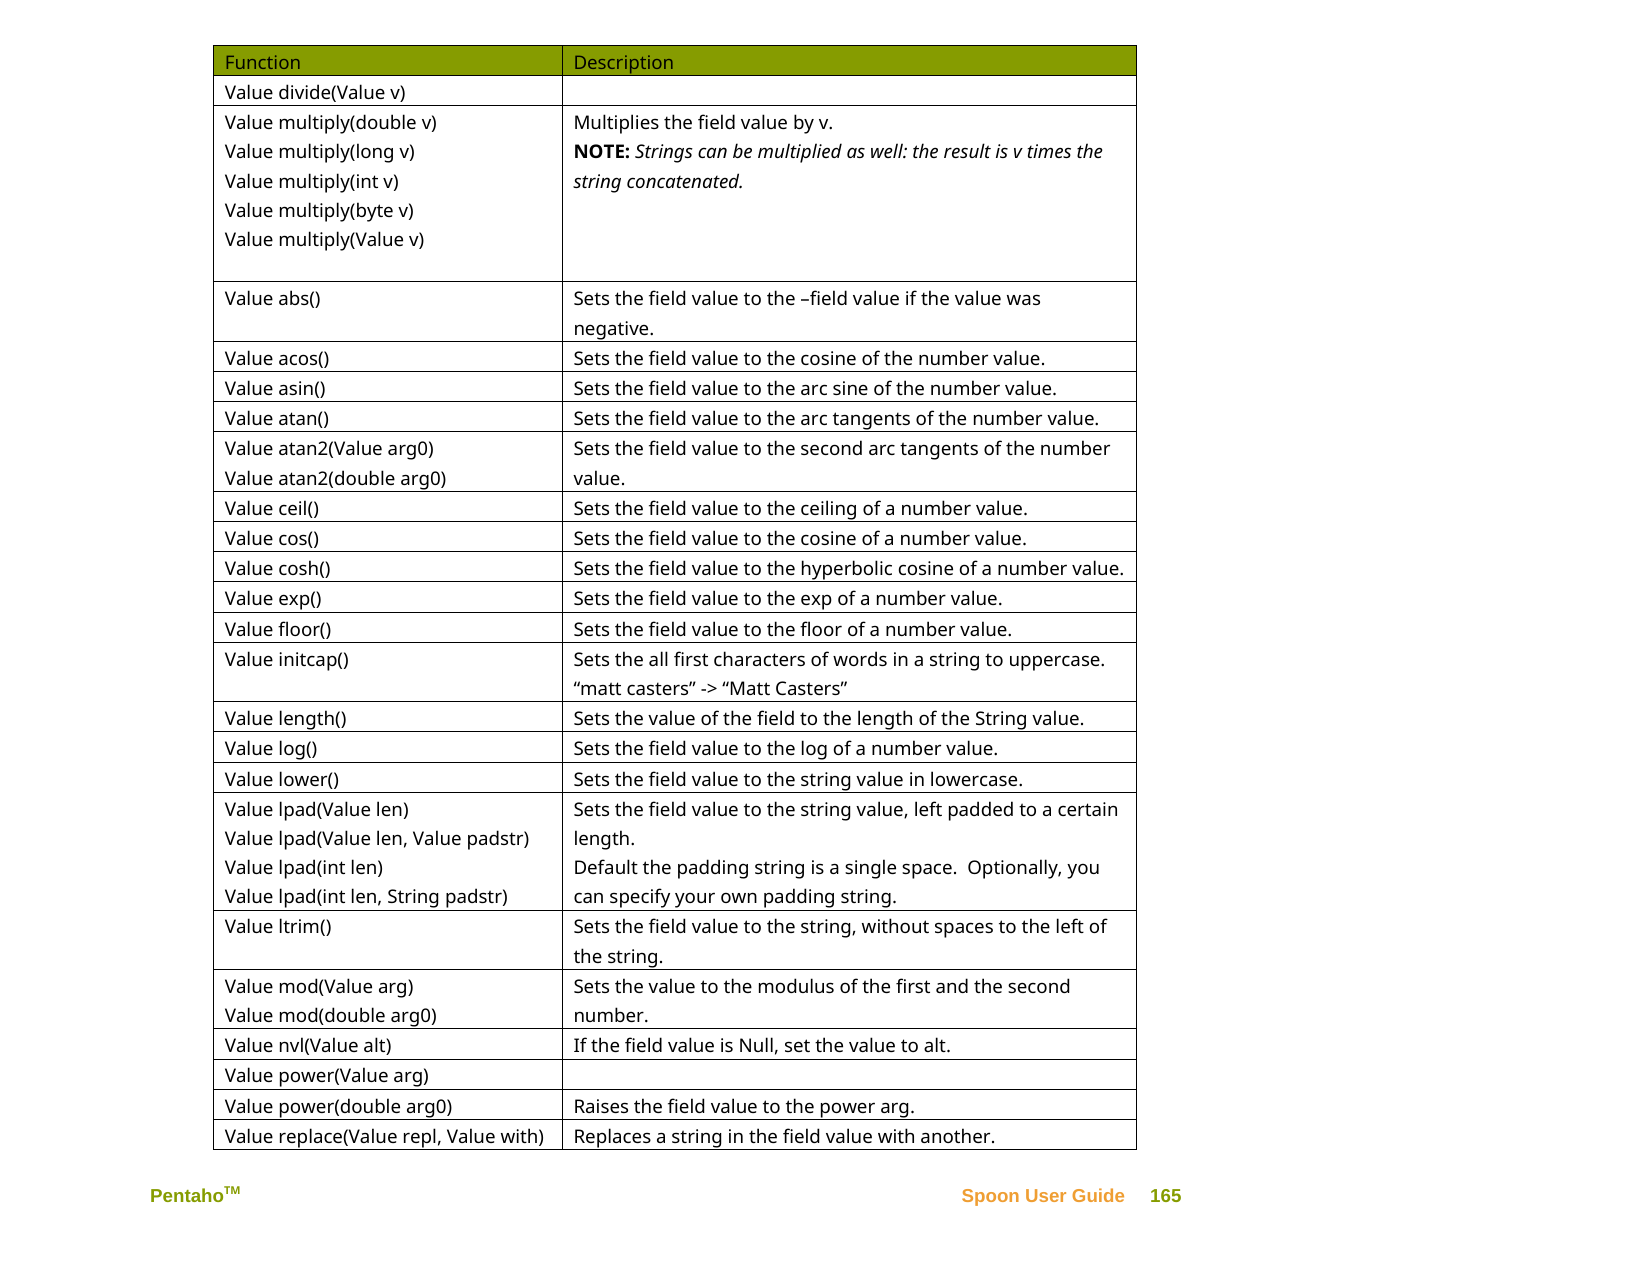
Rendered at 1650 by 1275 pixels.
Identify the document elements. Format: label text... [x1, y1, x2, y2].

table_cell Value length() [214, 702, 562, 731]
table_cell Value lpad(Value len) Value lpad(Value len, Value padstr) Value lpad(int len) Value lpad(int len, String padstr) [214, 793, 562, 909]
table_cell Value ceil() [214, 492, 562, 521]
table_cell Value mod(Value arg) Value mod(double arg0) [214, 970, 562, 1028]
table_cell Multiplies the field value by v. NOTE: Strings can be multiplied as well: the result is v times the string concatenated. [563, 106, 1136, 281]
table_cell Sets the field value to the string value, left padded to a certain length. Default the padding string is a single space. Optionally, you can specify your own padding string. [563, 793, 1136, 909]
table_cell Sets the field value to the ceiling of a number value. [563, 492, 1136, 521]
table_cell Raises the field value to the power arg. [563, 1090, 1136, 1119]
table_cell Value asin() [214, 372, 562, 401]
table_cell Sets the field value to the –field value if the value was negative. [563, 282, 1136, 341]
table_cell Value floor() [214, 613, 562, 642]
table_cell Value cos() [214, 522, 562, 551]
table_cell Value atan2(Value arg0) Value atan2(double arg0) [214, 432, 562, 491]
table_cell Sets the field value to the cosine of a number value. [563, 522, 1136, 551]
table_header Function [214, 46, 562, 75]
table_cell Sets the value to the modulus of the first and the second number. [563, 970, 1136, 1028]
table_cell Sets the field value to the floor of a number value. [563, 613, 1136, 642]
table_cell Replaces a string in the field value with another. [563, 1120, 1136, 1149]
table_cell Sets the field value to the exp of a number value. [563, 582, 1136, 612]
table_cell Value lower() [214, 763, 562, 792]
table_cell Value initcap() [214, 643, 562, 701]
table_cell Value divide(Value v) [214, 76, 562, 105]
table_cell Value replace(Value repl, Value with) [214, 1120, 562, 1149]
table_cell Sets the field value to the log of a number value. [563, 732, 1136, 762]
table_cell Value exp() [214, 582, 562, 612]
table_cell Value multiply(double v) Value multiply(long v) Value multiply(int v) Value multiply(byte v) Value multiply(Value v) [214, 106, 562, 281]
table_cell Value atan() [214, 402, 562, 431]
table_cell Sets the field value to the string, without spaces to the left of the string. [563, 911, 1136, 969]
table_cell Value ltrim() [214, 911, 562, 969]
table_cell Value nvl(Value alt) [214, 1029, 562, 1058]
table_cell Sets the field value to the cosine of the number value. [563, 342, 1136, 371]
table_cell Value acos() [214, 342, 562, 371]
table_header Description [563, 46, 1136, 75]
table_cell Sets the all first characters of words in a string to uppercase. “matt casters” -> “Matt Casters” [563, 643, 1136, 701]
table_cell Value power(Value arg) [214, 1060, 562, 1089]
table_cell Value abs() [214, 282, 562, 341]
table_cell Sets the field value to the string value in lowercase. [563, 763, 1136, 792]
table_cell Value cosh() [214, 552, 562, 581]
table_cell Value log() [214, 732, 562, 762]
table_cell Value power(double arg0) [214, 1090, 562, 1119]
table_cell Sets the field value to the arc tangents of the number value. [563, 402, 1136, 431]
table_cell [563, 1060, 1136, 1089]
table_cell Sets the value of the field to the length of the String value. [563, 702, 1136, 731]
table_cell Sets the field value to the second arc tangents of the number value. [563, 432, 1136, 491]
table_cell [563, 76, 1136, 105]
table_cell Sets the field value to the arc sine of the number value. [563, 372, 1136, 401]
table_cell If the field value is Null, set the value to alt. [563, 1029, 1136, 1058]
table_cell Sets the field value to the hyperbolic cosine of a number value. [563, 552, 1136, 581]
